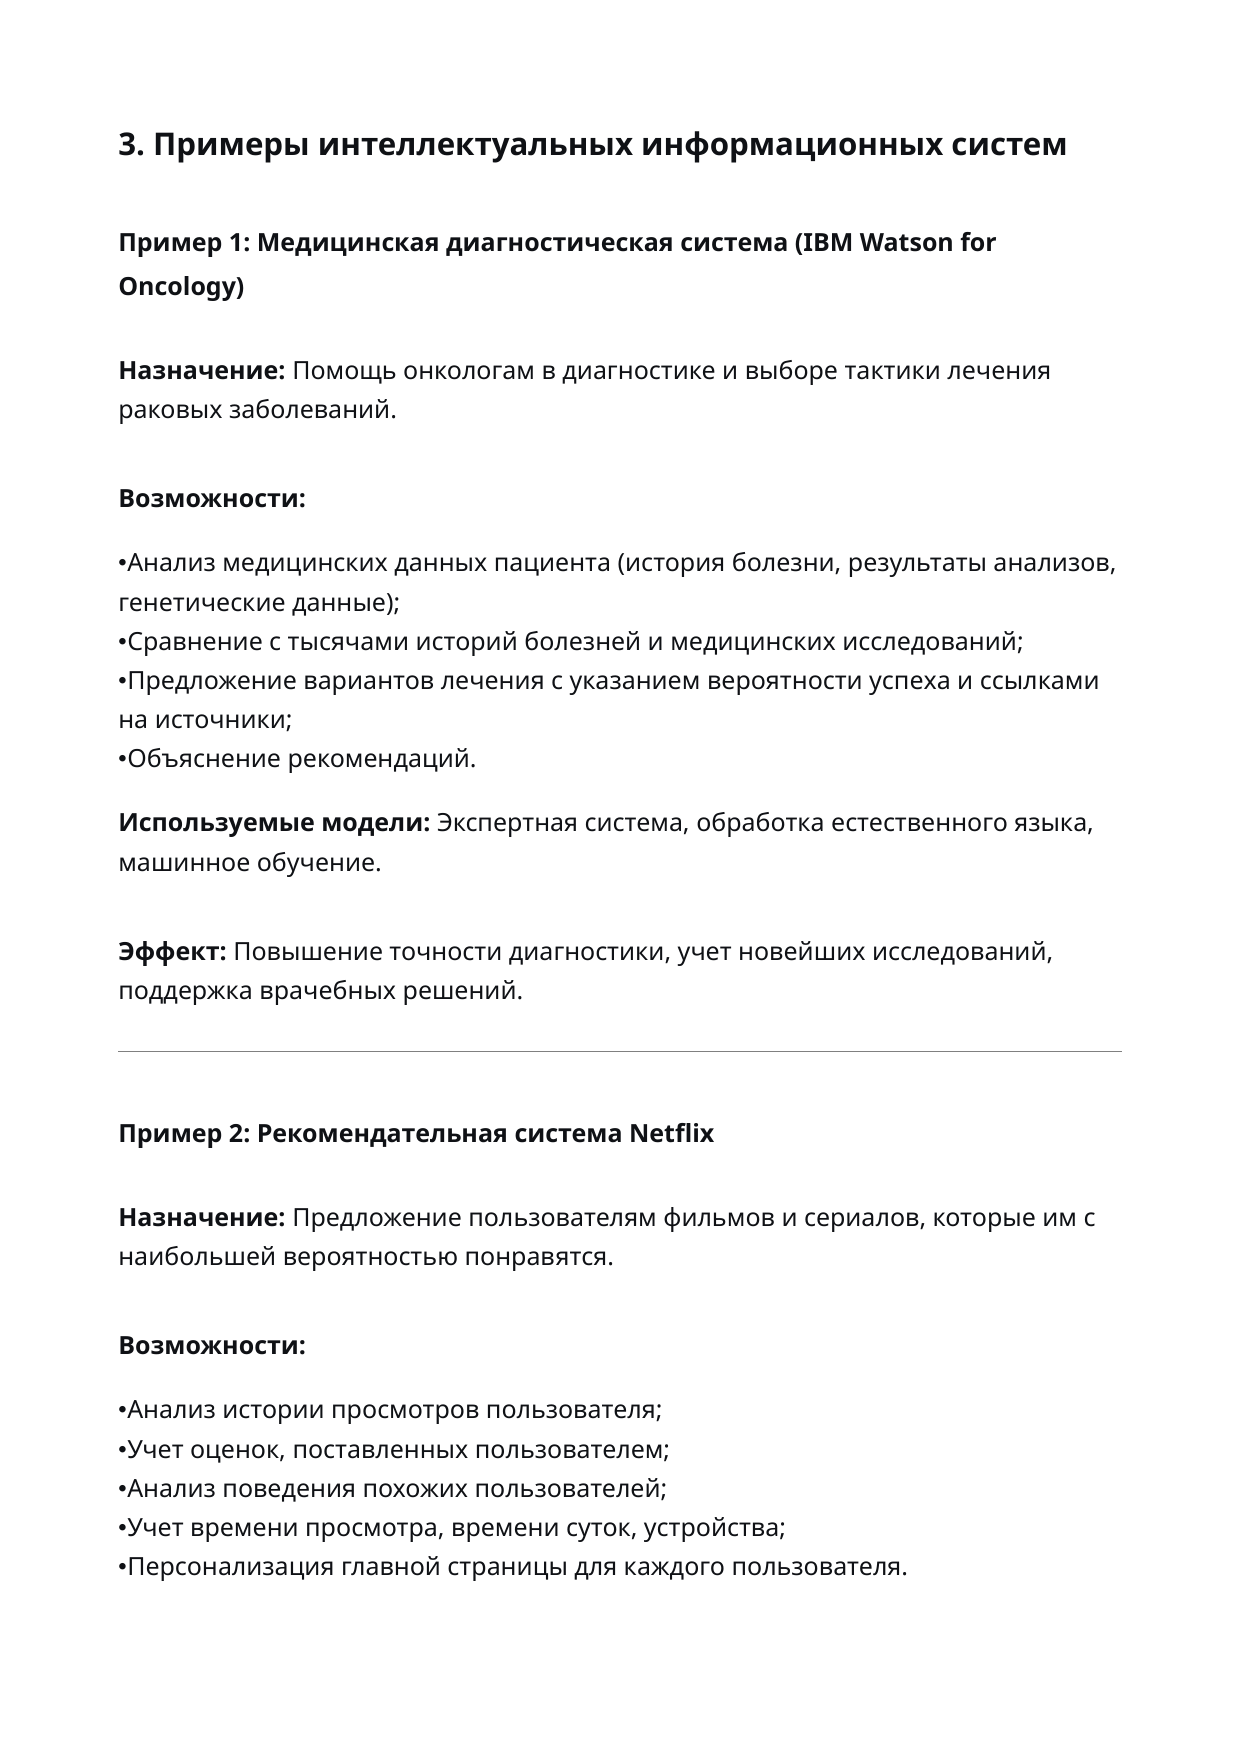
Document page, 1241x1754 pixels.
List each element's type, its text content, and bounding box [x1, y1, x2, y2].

list Объяснение рекомендаций. [118, 741, 1122, 775]
text Назначение: Помощь онкологам в диагностике и выборе тактики лечения раковых заболеваний. [118, 352, 1122, 426]
subtitle Пример 1: Медицинская диагностическая система (IBM Watson for Oncology) [118, 215, 1122, 302]
text Назначение: Предложение пользователям фильмов и сериалов, которые им с наибольшей вероятностью понравятся. [118, 1200, 1122, 1273]
list Предложение вариантов лечения с указанием вероятности успеха и ссылками на источники; [118, 662, 1122, 736]
subtitle Пример 2: Рекомендательная система Netflix [118, 1106, 1122, 1150]
list Анализ поведения похожих пользователей; [118, 1471, 1122, 1504]
text Возможности: [118, 481, 1122, 515]
list Анализ истории просмотров пользователя; [118, 1392, 1122, 1426]
text Эффект: Повышение точности диагностики, учет новейших исследований, поддержка врачебных решений. [118, 933, 1122, 1007]
text Возможности: [118, 1328, 1122, 1362]
list Анализ медицинских данных пациента (история болезни, результаты анализов, генетические данные); [118, 545, 1122, 618]
list Учет времени просмотра, времени суток, устройства; [118, 1510, 1122, 1544]
text Используемые модели: Экспертная система, обработка естественного языка, машинное обучение. [118, 805, 1122, 878]
list Персонализация главной страницы для каждого пользователя. [118, 1549, 1122, 1583]
list Учет оценок, поставленных пользователем; [118, 1431, 1122, 1465]
subtitle 3. Примеры интеллектуальных информационных систем [118, 118, 1122, 165]
list Сравнение с тысячами историй болезней и медицинских исследований; [118, 623, 1122, 657]
